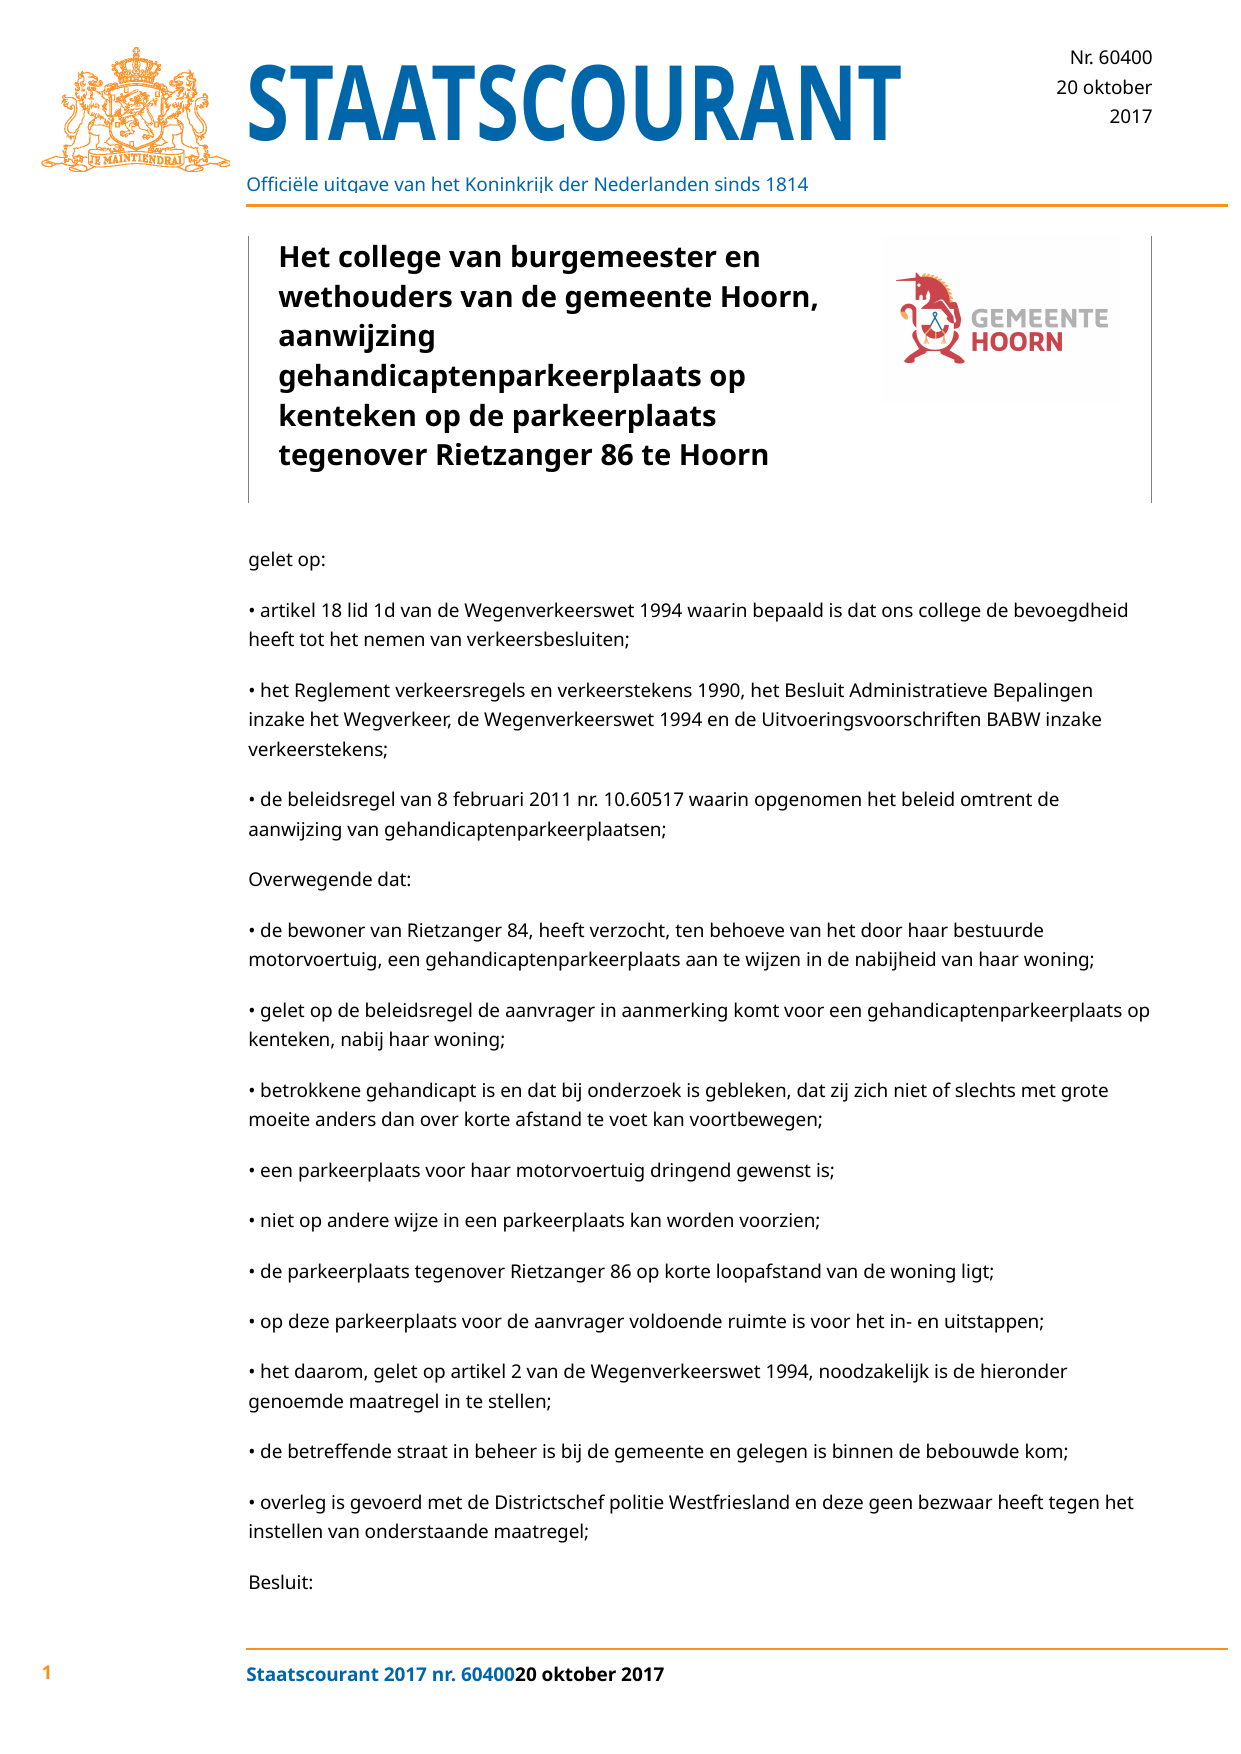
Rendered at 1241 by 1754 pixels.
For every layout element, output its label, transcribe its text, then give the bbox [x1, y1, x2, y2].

picture [882, 236, 1119, 403]
text • op deze parkeerplaats voor de aanvrager voldoende ruimte is voor het in- en uitstappen; [248, 1308, 1152, 1334]
table_header Het college van burgemeester en wethouders van de gemeente Hoorn, aanwijzing gehandicaptenparkeerplaats op kenteken op de parkeerplaats tegenover Rietzanger 86 te Hoorn [249, 236, 850, 503]
text • de beleidsregel van 8 februari 2011 nr. 10.60517 waarin opgenomen het beleid omtrent de aanwijzing van gehandicaptenparkeerplaatsen; [248, 787, 1152, 842]
text • niet op andere wijze in een parkeerplaats kan worden voorzien; [248, 1207, 1152, 1233]
text • het Reglement verkeersregels en verkeerstekens 1990, het Besluit Administratieve Bepalingen inzake het Wegverkeer, de Wegenverkeerswet 1994 en de Uitvoeringsvoorschriften BABW inzake verkeerstekens; [248, 677, 1152, 762]
text • de betreffende straat in beheer is bij de gemeente en gelegen is binnen de bebouwde kom; [248, 1439, 1152, 1464]
text • overleg is gevoerd met de Districtschef politie Westfriesland en deze geen bezwaar heeft tegen het instellen van onderstaande maatregel; [248, 1489, 1152, 1544]
text • betrokkene gehandicapt is en dat bij onderzoek is gebleken, dat zij zich niet of slechts met grote moeite anders dan over korte afstand te voet kan voortbewegen; [248, 1077, 1152, 1132]
text • gelet op de beleidsregel de aanvrager in aanmerking komt voor een gehandicaptenparkeerplaats op kenteken, nabij haar woning; [248, 997, 1152, 1052]
text Overwegende dat: [248, 867, 1152, 892]
text Besluit: [248, 1569, 1152, 1595]
text • het daarom, gelet op artikel 2 van de Wegenverkeerswet 1994, noodzakelijk is de hieronder genoemde maatregel in te stellen; [248, 1359, 1152, 1414]
table_header [850, 236, 1151, 503]
text • de bewoner van Rietzanger 84, heeft verzocht, ten behoeve van het door haar bestuurde motorvoertuig, een gehandicaptenparkeerplaats aan te wijzen in de nabijheid van haar woning; [248, 917, 1152, 972]
text • artikel 18 lid 1d van de Wegenverkeerswet 1994 waarin bepaald is dat ons college de bevoegdheid heeft tot het nemen van verkeersbesluiten; [248, 597, 1152, 652]
text • de parkeerplaats tegenover Rietzanger 86 op korte loopafstand van de woning ligt; [248, 1258, 1152, 1284]
text • een parkeerplaats voor haar motorvoertuig dringend gewenst is; [248, 1157, 1152, 1183]
picture [41, 47, 231, 172]
text gelet op: [248, 547, 1152, 572]
